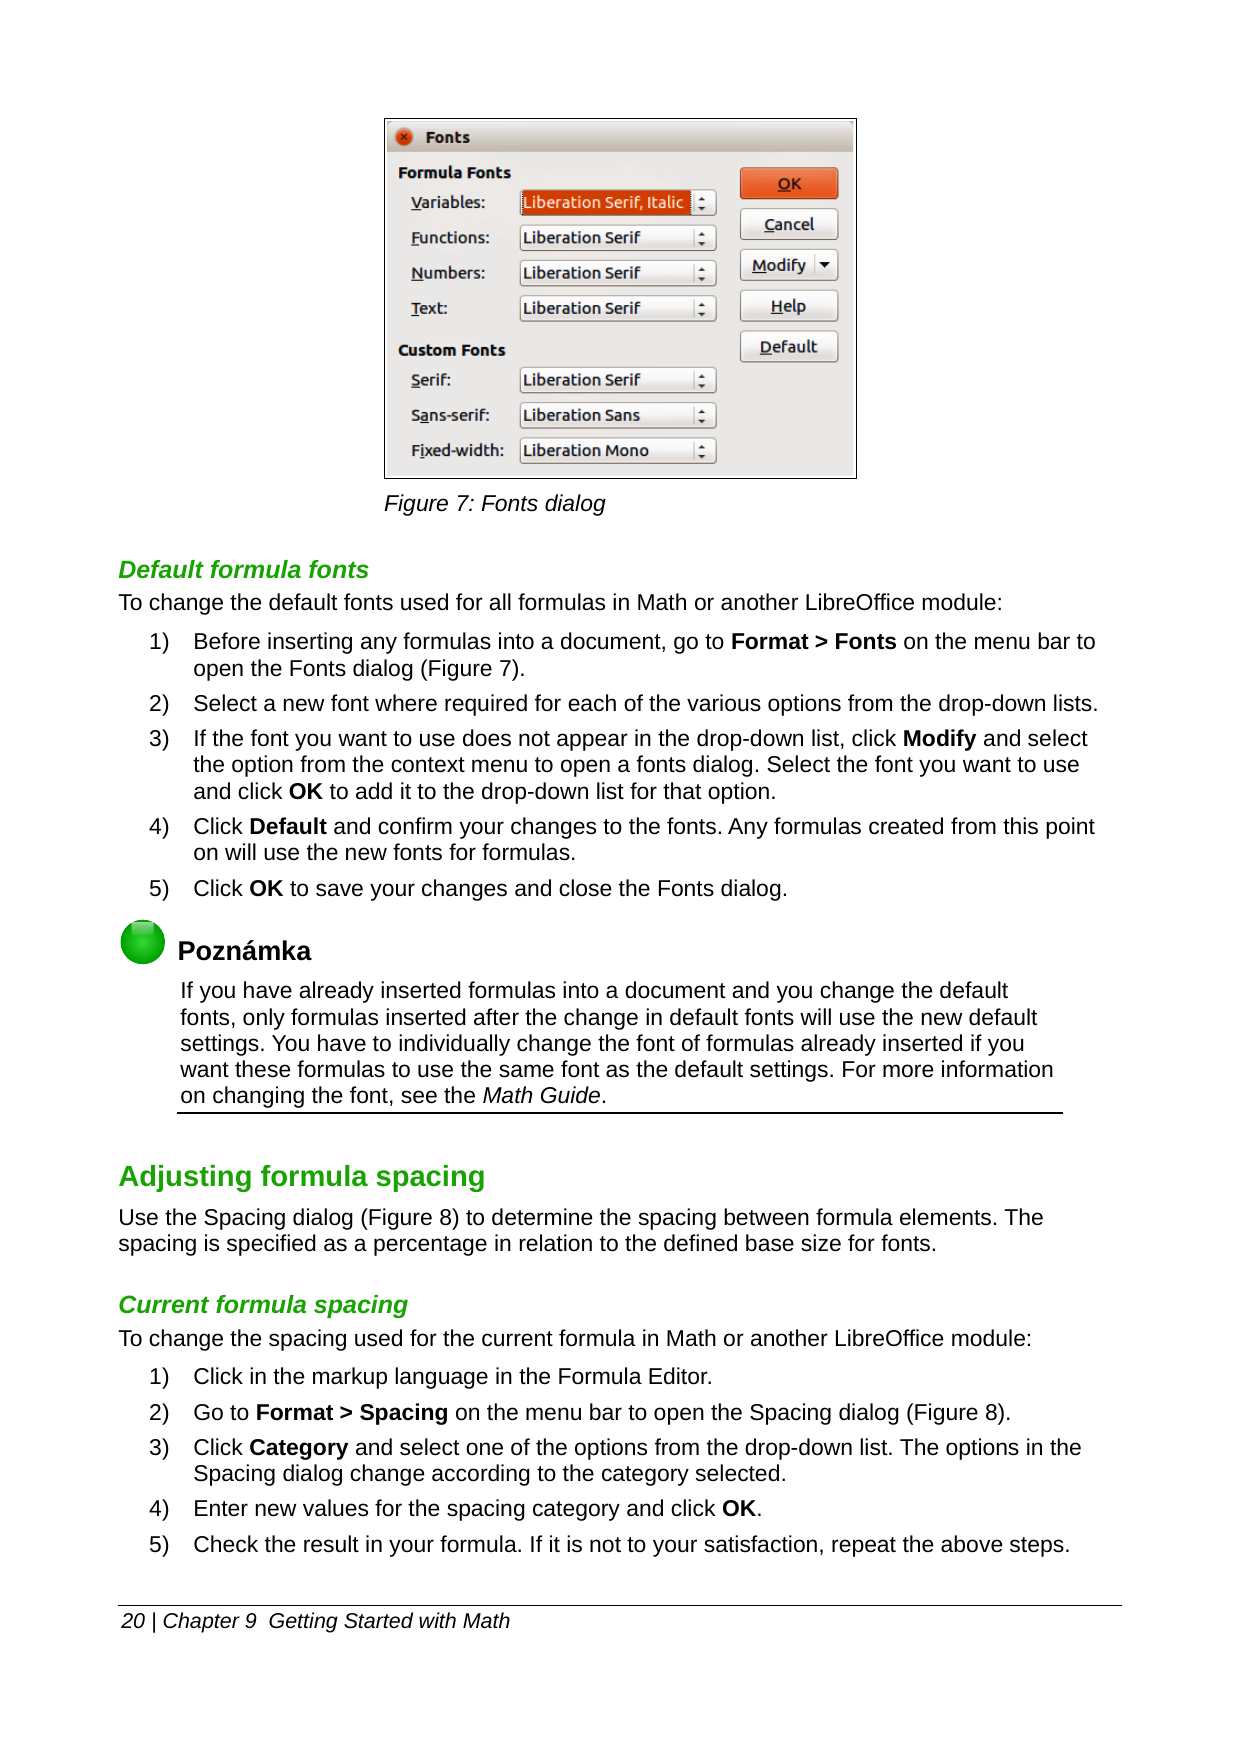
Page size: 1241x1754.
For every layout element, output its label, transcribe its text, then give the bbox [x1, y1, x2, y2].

list Select a new font where required for each of the various options from the drop-down lists. [169, 690, 1122, 716]
text To change the default fonts used for all formulas in Math or another LibreOffice module: [118, 589, 1122, 616]
text Figure 7: Fonts dialog [384, 490, 856, 517]
text If you have already inserted formulas into a document and you change the default fonts, only formulas inserted after the change in default fonts will use the new default settings. You have to individually change the font of formulas already inserted if you want these formulas to use the same font as the default settings. For more information on changing the font, see the Math Guide. [177, 974, 1063, 1112]
text To change the spacing used for the current formula in Math or another LibreOffice module: [118, 1324, 1122, 1351]
list Click Category and select one of the options from the drop-down list. The options in the Spacing dialog change according to the category selected. [169, 1434, 1122, 1486]
subtitle Default formula fonts [118, 555, 1122, 583]
list Enter new values for the spacing category and click OK. [169, 1495, 1122, 1522]
subtitle Current formula spacing [118, 1290, 1122, 1318]
list Check the result in your formula. If it is not to your satisfaction, repeat the above steps. [169, 1531, 1122, 1557]
subtitle Poznámka [118, 917, 1122, 967]
subtitle Adjusting formula spacing [118, 1159, 1122, 1192]
list Go to Format > Spacing on the menu bar to open the Spacing dialog (Figure 8). [169, 1398, 1122, 1425]
list Click in the markup language in the Formula Editor. [169, 1363, 1122, 1390]
list Click OK to save your changes and close the Fonts dialog. [169, 874, 1122, 901]
picture [387, 121, 854, 476]
text Use the Spacing dialog (Figure 8) to determine the spacing between formula elements. The spacing is specified as a percentage in relation to the defined base size for fonts. [118, 1204, 1122, 1257]
list If the font you want to use does not appear in the drop-down list, click Modify and select the option from the context menu to open a fonts dialog. Select the font you want to use and click OK to add it to the drop-down list for that option. [169, 725, 1122, 804]
list Click Default and confirm your changes to the fonts. Any formulas created from this point on will use the new fonts for formulas. [169, 813, 1122, 866]
list Before inserting any formulas into a document, go to Format > Fonts on the menu bar to open the Fonts dialog (Figure 7). [169, 628, 1122, 681]
